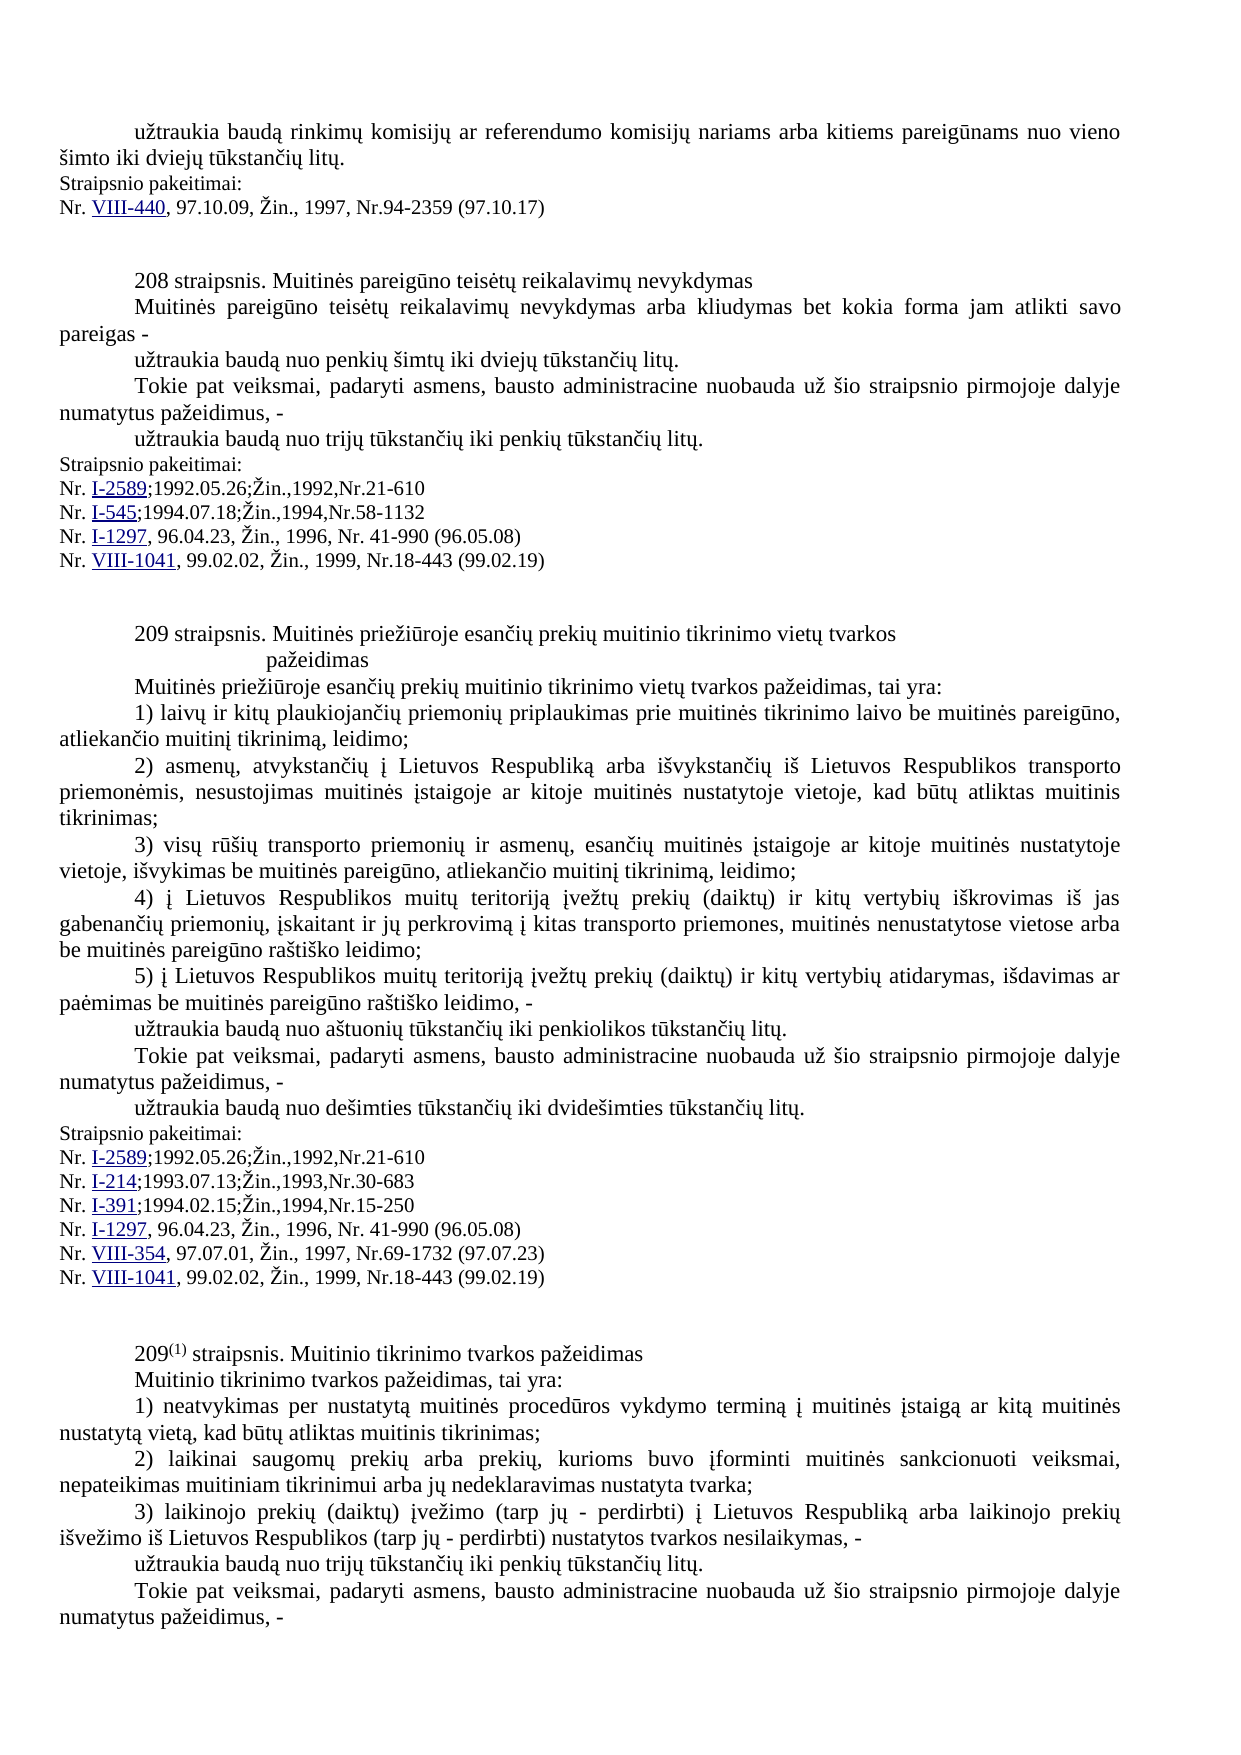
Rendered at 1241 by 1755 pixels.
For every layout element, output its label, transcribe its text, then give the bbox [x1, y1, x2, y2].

text 208 straipsnis. Muitinės pareigūno teisėtų reikalavimų nevykdymas [59, 267, 1122, 293]
text 3) visų rūšių transporto priemonių ir asmenų, esančių muitinės įstaigoje ar kitoje muitinės nustatytoje vietoje, išvykimas be muitinės pareigūno, atliekančio muitinį tikrinimą, leidimo; [59, 831, 1122, 883]
text Tokie pat veiksmai, padaryti asmens, bausto administracine nuobauda už šio straipsnio pirmojoje dalyje numatytus pažeidimus, - [59, 1577, 1122, 1629]
text 2) laikinai saugomų prekių arba prekių, kurioms buvo įforminti muitinės sankcionuoti veiksmai, nepateikimas muitiniam tikrinimui arba jų nedeklaravimas nustatyta tvarka; [59, 1445, 1122, 1498]
text 209(1) straipsnis. Muitinio tikrinimo tvarkos pažeidimas [59, 1339, 1122, 1366]
text užtraukia baudą nuo trijų tūkstančių iki penkių tūkstančių litų. [59, 425, 1122, 452]
text Nr. I-1297, 96.04.23, Žin., 1996, Nr. 41-990 (96.05.08) [59, 524, 1122, 548]
text Tokie pat veiksmai, padaryti asmens, bausto administracine nuobauda už šio straipsnio pirmojoje dalyje numatytus pažeidimus, - [59, 372, 1122, 425]
text Muitinės pareigūno teisėtų reikalavimų nevykdymas arba kliudymas bet kokia forma jam atlikti savo pareigas - [59, 293, 1122, 346]
text užtraukia baudą nuo trijų tūkstančių iki penkių tūkstančių litų. [59, 1550, 1122, 1577]
text Nr. VIII-440, 97.10.09, Žin., 1997, Nr.94-2359 (97.10.17) [59, 195, 1122, 219]
text 3) laikinojo prekių (daiktų) įvežimo (tarp jų - perdirbti) į Lietuvos Respubliką arba laikinojo prekių išvežimo iš Lietuvos Respublikos (tarp jų - perdirbti) nustatytos tvarkos nesilaikymas, - [59, 1498, 1122, 1550]
text Nr. I-545;1994.07.18;Žin.,1994,Nr.58-1132 [59, 500, 1122, 524]
text Straipsnio pakeitimai: [59, 452, 1122, 476]
text užtraukia baudą rinkimų komisijų ar referendumo komisijų nariams arba kitiems pareigūnams nuo vieno šimto iki dviejų tūkstančių litų. [59, 118, 1122, 171]
text užtraukia baudą nuo aštuonių tūkstančių iki penkiolikos tūkstančių litų. [59, 1015, 1122, 1042]
text Nr. VIII-354, 97.07.01, Žin., 1997, Nr.69-1732 (97.07.23) [59, 1241, 1122, 1265]
text 209 straipsnis. Muitinės priežiūroje esančių prekių muitinio tikrinimo vietų tvarkos [134, 620, 1122, 646]
text 2) asmenų, atvykstančių į Lietuvos Respubliką arba išvykstančių iš Lietuvos Respublikos transporto priemonėmis, nesustojimas muitinės įstaigoje ar kitoje muitinės nustatytoje vietoje, kad būtų atliktas muitinis tikrinimas; [59, 752, 1122, 831]
text 1) neatvykimas per nustatytą muitinės procedūros vykdymo terminą į muitinės įstaigą ar kitą muitinės nustatytą vietą, kad būtų atliktas muitinis tikrinimas; [59, 1392, 1122, 1445]
text Tokie pat veiksmai, padaryti asmens, bausto administracine nuobauda už šio straipsnio pirmojoje dalyje numatytus pažeidimus, - [59, 1042, 1122, 1094]
text Muitinio tikrinimo tvarkos pažeidimas, tai yra: [59, 1366, 1122, 1392]
text Nr. VIII-1041, 99.02.02, Žin., 1999, Nr.18-443 (99.02.19) [59, 1265, 1122, 1289]
text Muitinės priežiūroje esančių prekių muitinio tikrinimo vietų tvarkos pažeidimas, tai yra: [59, 673, 1122, 699]
text pažeidimas [59, 646, 1122, 673]
text 4) į Lietuvos Respublikos muitų teritoriją įvežtų prekių (daiktų) ir kitų vertybių iškrovimas iš jas gabenančių priemonių, įskaitant ir jų perkrovimą į kitas transporto priemones, muitinės nenustatytose vietose arba be muitinės pareigūno raštiško leidimo; [59, 883, 1122, 963]
text Nr. I-2589;1992.05.26;Žin.,1992,Nr.21-610 [59, 1145, 1122, 1169]
text Nr. I-391;1994.02.15;Žin.,1994,Nr.15-250 [59, 1193, 1122, 1217]
text Nr. I-214;1993.07.13;Žin.,1993,Nr.30-683 [59, 1169, 1122, 1193]
text Straipsnio pakeitimai: [59, 1121, 1122, 1145]
text Nr. I-1297, 96.04.23, Žin., 1996, Nr. 41-990 (96.05.08) [59, 1217, 1122, 1241]
text 1) laivų ir kitų plaukiojančių priemonių priplaukimas prie muitinės tikrinimo laivo be muitinės pareigūno, atliekančio muitinį tikrinimą, leidimo; [59, 699, 1122, 752]
text Nr. I-2589;1992.05.26;Žin.,1992,Nr.21-610 [59, 476, 1122, 500]
text Straipsnio pakeitimai: [59, 171, 1122, 195]
text 5) į Lietuvos Respublikos muitų teritoriją įvežtų prekių (daiktų) ir kitų vertybių atidarymas, išdavimas ar paėmimas be muitinės pareigūno raštiško leidimo, - [59, 963, 1122, 1015]
text užtraukia baudą nuo penkių šimtų iki dviejų tūkstančių litų. [59, 346, 1122, 372]
text Nr. VIII-1041, 99.02.02, Žin., 1999, Nr.18-443 (99.02.19) [59, 548, 1122, 572]
text užtraukia baudą nuo dešimties tūkstančių iki dvidešimties tūkstančių litų. [59, 1094, 1122, 1121]
